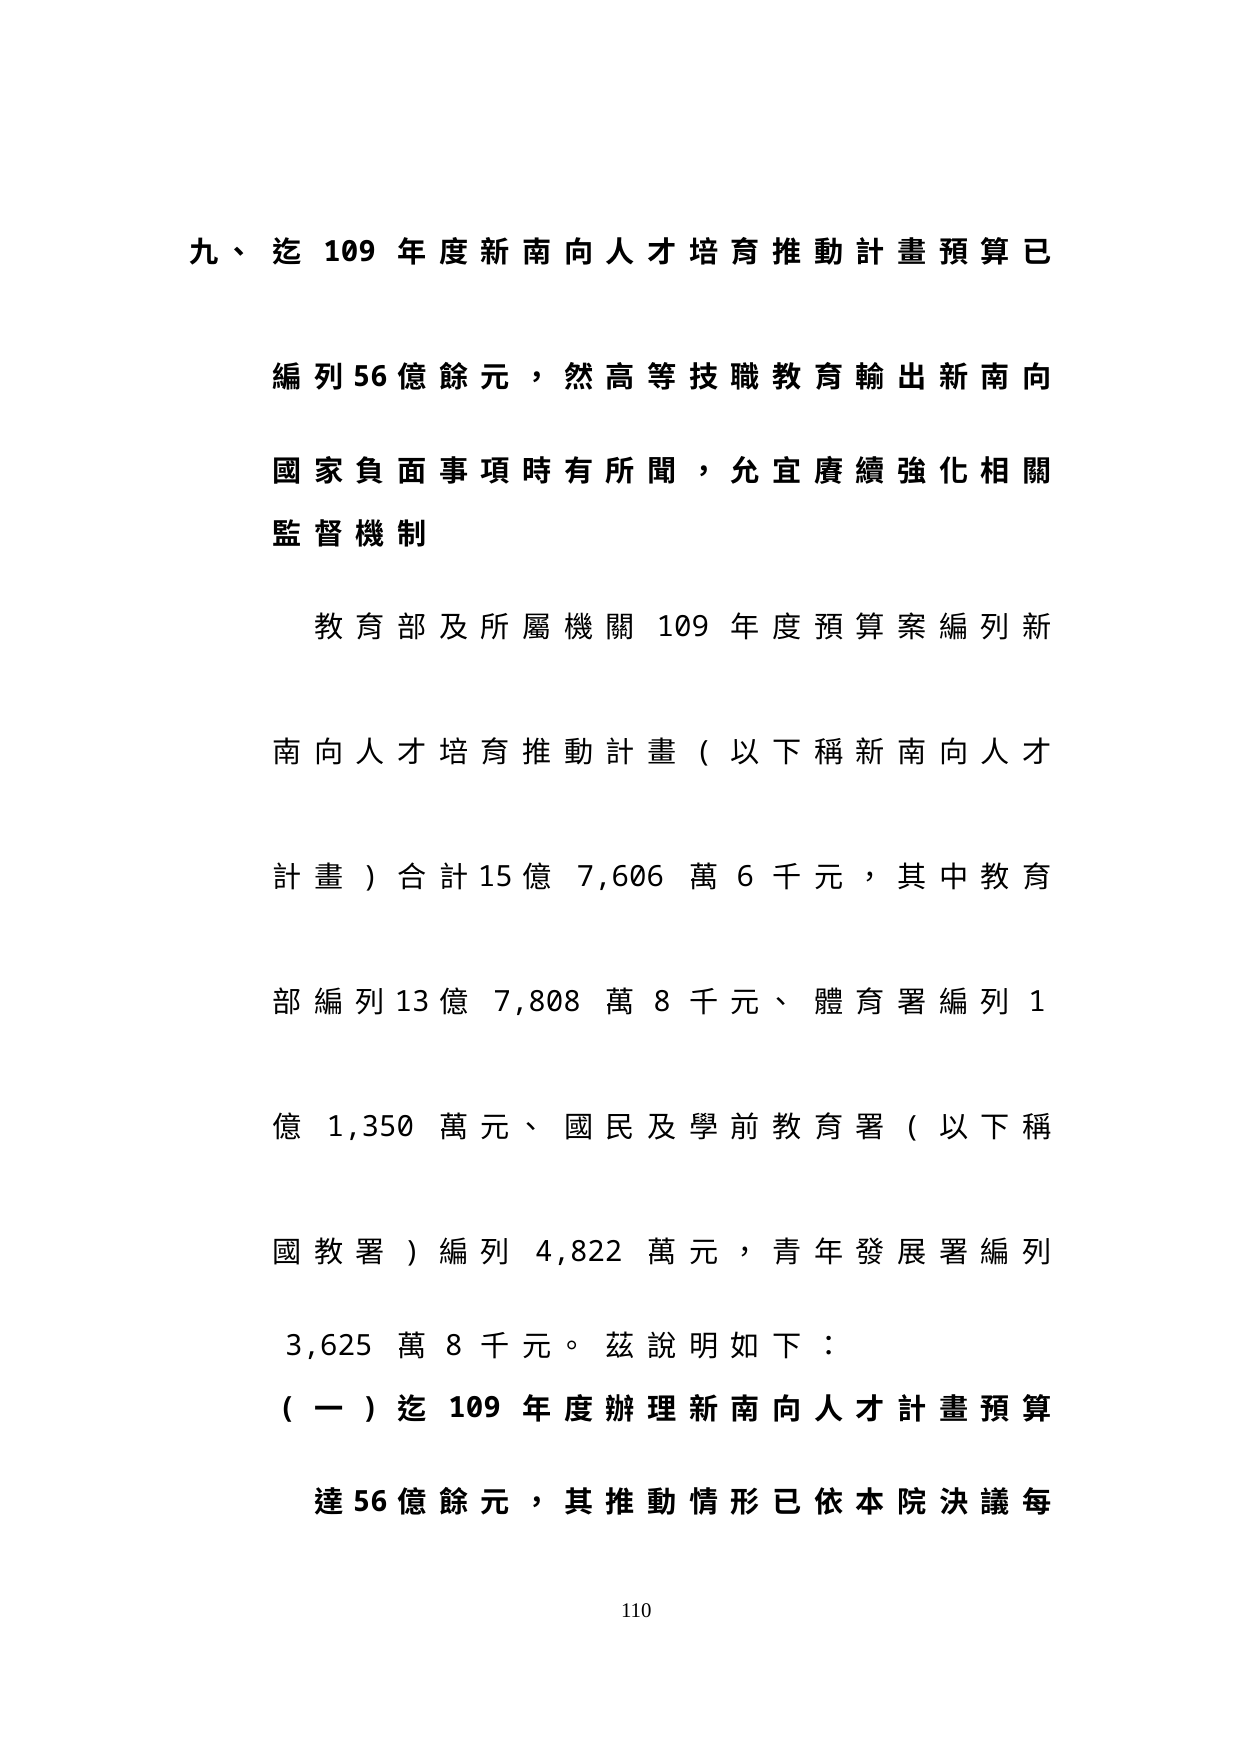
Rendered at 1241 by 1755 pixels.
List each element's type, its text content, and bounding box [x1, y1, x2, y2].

text (一)迄109年度辦理新南向人才計畫預算達56億餘元，其推動情形已依本院決議每 [242, 1365, 1058, 1552]
text 教育部及所屬機關109年度預算案編列新南向人才培育推動計畫(以下稱新南向人才計畫)合計15億7,606萬6千元，其中教育部編列13億7,808萬8千元、體育署編列1億1,350萬元、國民及學前教育署(以下稱國教署)編列4,822萬元，青年發展署編列3,625萬8千元。茲說明如下： [242, 552, 1058, 1365]
text 九、迄109年度新南向人才培育推動計畫預算已編列56億餘元，然高等技職教育輸出新南向國家負面事項時有所聞，允宜賡續強化相關監督機制 [183, 177, 1058, 552]
